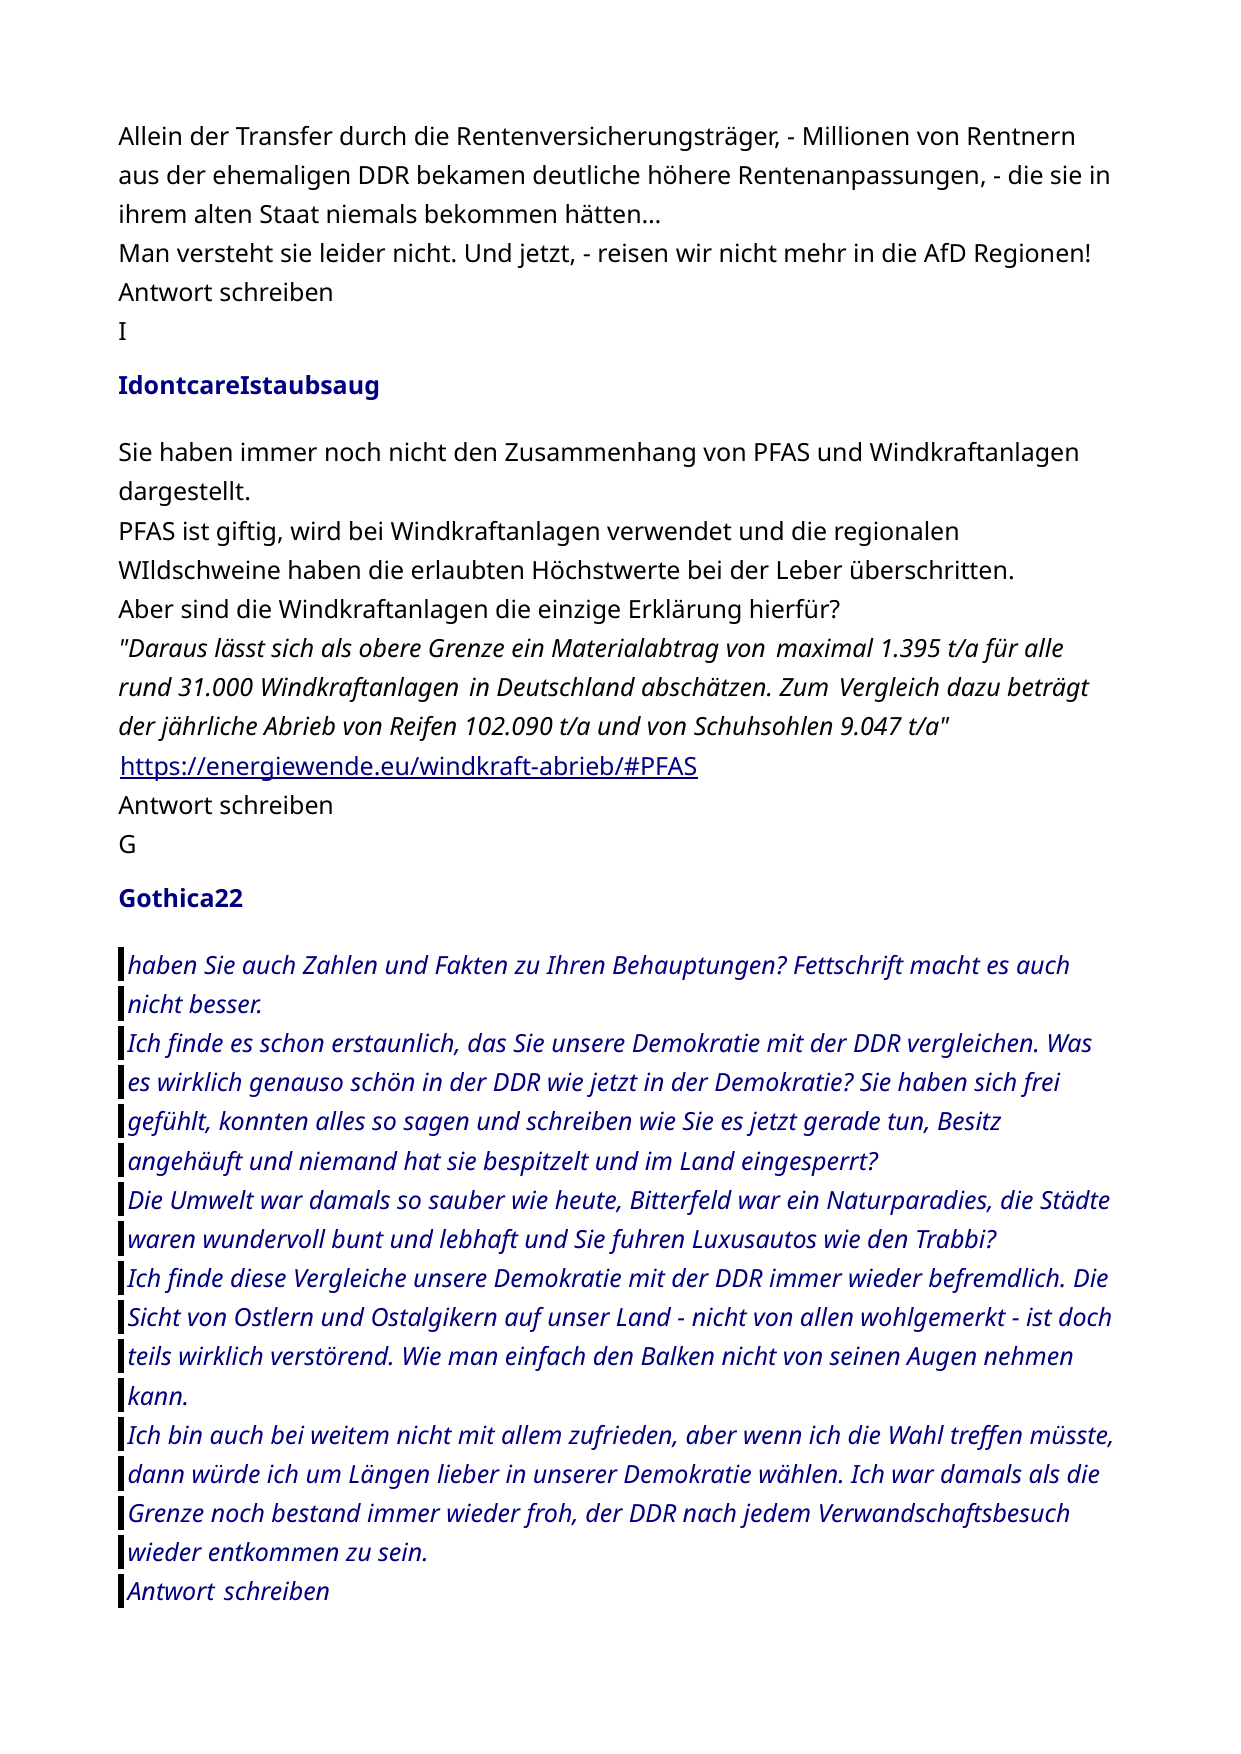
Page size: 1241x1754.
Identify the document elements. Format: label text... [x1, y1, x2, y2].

text Aber sind die Windkraftanlagen die einzige Erklärung hierfür? [118, 591, 1122, 626]
text I [118, 314, 1122, 348]
text haben Sie auch Zahlen und Fakten zu Ihren Behauptungen? Fettschrift macht es auch nicht besser. [118, 947, 1122, 1021]
text G [118, 826, 1122, 861]
text PFAS ist giftig, wird bei Windkraftanlagen verwendet und die regionalen WIldschweine haben die erlaubten Höchstwerte bei der Leber überschritten. [118, 513, 1122, 586]
text Ich finde diese Vergleiche unsere Demokratie mit der DDR immer wieder befremdlich. Die Sicht von Ostlern und Ostalgikern auf unser Land - nicht von allen wohlgemerkt - ist doch teils wirklich verstörend. Wie man einfach den Balken nicht von seinen Augen nehmen kann. [118, 1261, 1122, 1412]
text Antwort schreiben [124, 1574, 1122, 1608]
text Antwort schreiben [118, 275, 1122, 309]
text Allein der Transfer durch die Rentenversicherungsträger, - Millionen von Rentnern aus der ehemaligen DDR bekamen deutliche höhere Rentenanpassungen, - die sie in ihrem alten Staat niemals bekommen hätten… [118, 118, 1122, 231]
text Antwort schreiben [118, 787, 1122, 821]
text "Daraus lässt sich als obere Grenze ein Materialabtrag von maximal 1.395 t/a für alle rund 31.000 Windkraftanlagen in Deutschland abschätzen. Zum Vergleich dazu beträgt der jährliche Abrieb von Reifen 102.090 t/a und von Schuhsohlen 9.047 t/a" [118, 631, 1122, 743]
subtitle IdontcareIstaubsaug [118, 368, 1122, 402]
text https://energiewende.eu/windkraft-abrieb/#PFAS [118, 748, 1122, 782]
text Die Umwelt war damals so sauber wie heute, Bitterfeld war ein Naturparadies, die Städte waren wundervoll bunt und lebhaft und Sie fuhren Luxusautos wie den Trabbi? [118, 1182, 1122, 1256]
subtitle Gothica22 [118, 880, 1122, 914]
text Ich finde es schon erstaunlich, das Sie unsere Demokratie mit der DDR vergleichen. Was es wirklich genauso schön in der DDR wie jetzt in der Demokratie? Sie haben sich frei gefühlt, konnten alles so sagen und schreiben wie Sie es jetzt gerade tun, Besitz angehäuft und niemand hat sie bespitzelt und im Land eingesperrt? [118, 1026, 1122, 1177]
text Man versteht sie leider nicht. Und jetzt, - reisen wir nicht mehr in die AfD Regionen! [118, 236, 1122, 270]
text Sie haben immer noch nicht den Zusammenhang von PFAS und Windkraftanlagen dargestellt. [118, 435, 1122, 508]
text Ich bin auch bei weitem nicht mit allem zufrieden, aber wenn ich die Wahl treffen müsste, dann würde ich um Längen lieber in unserer Demokratie wählen. Ich war damals als die Grenze noch bestand immer wieder froh, der DDR nach jedem Verwandschaftsbesuch wieder entkommen zu sein. [118, 1417, 1122, 1569]
